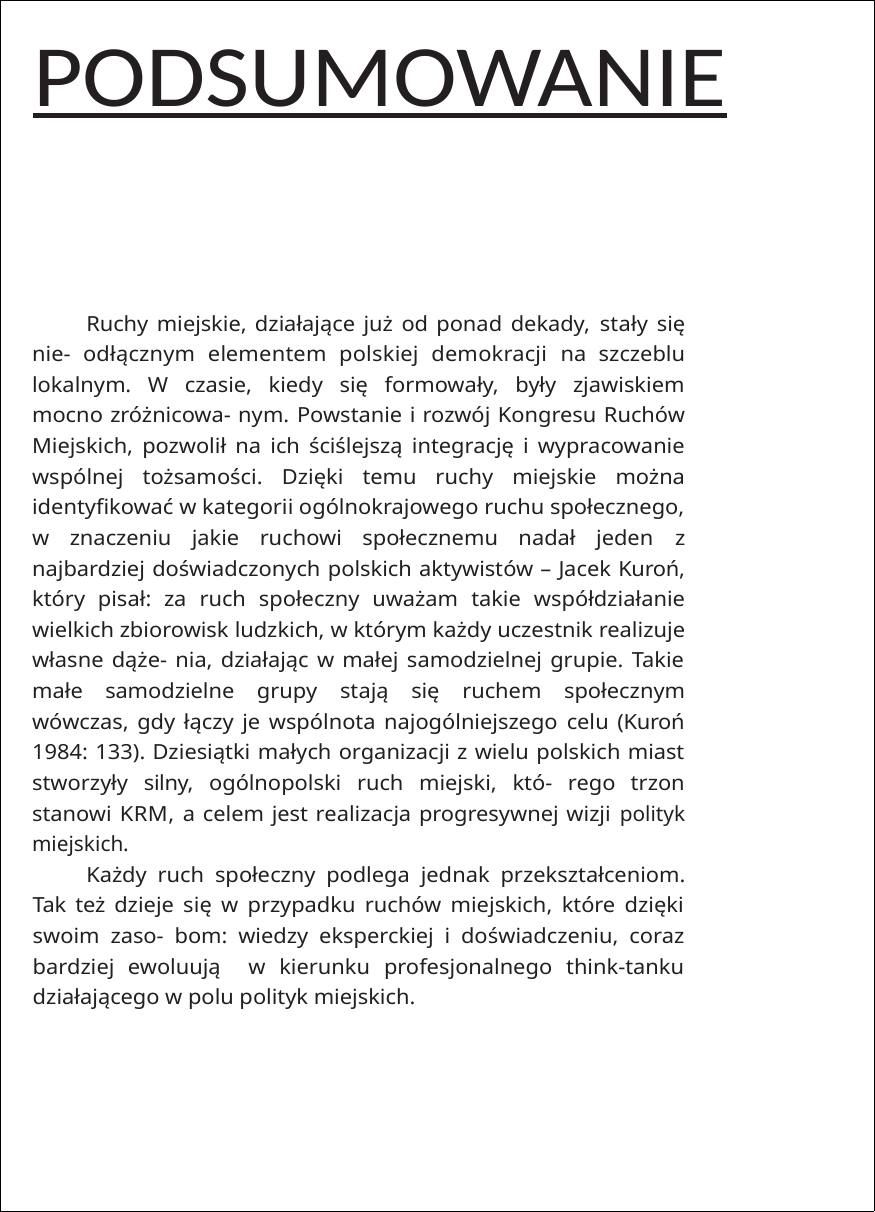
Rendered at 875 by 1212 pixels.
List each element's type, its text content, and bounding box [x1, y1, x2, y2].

subtitle PODSUMOWANIE [33, 22, 755, 129]
text Każdy ruch społeczny podlega jednak przekształceniom. Tak też dzieje się w przypadku ruchów miejskich, które dzięki swoim zaso- bom: wiedzy eksperckiej i doświadczeniu, coraz bardziej ewoluują w kierunku profesjonalnego think-tanku działającego w polu polityk miejskich. [32, 860, 685, 1011]
text Ruchy miejskie, działające już od ponad dekady, stały się nie- odłącznym elementem polskiej demokracji na szczeblu lokalnym. W czasie, kiedy się formowały, były zjawiskiem mocno zróżnicowa- nym. Powstanie i rozwój Kongresu Ruchów Miejskich, pozwolił na ich ściślejszą integrację i wypracowanie wspólnej tożsamości. Dzięki temu ruchy miejskie można identyfikować w kategorii ogólnokrajowego ruchu społecznego, w znaczeniu jakie ruchowi społecznemu nadał jeden z najbardziej doświadczonych polskich aktywistów – Jacek Kuroń, który pisał: za ruch społeczny uważam takie współdziałanie wielkich zbiorowisk ludzkich, w którym każdy uczestnik realizuje własne dąże- nia, działając w małej samodzielnej grupie. Takie małe samodzielne grupy stają się ruchem społecznym wówczas, gdy łączy je wspólnota najogólniejszego celu (Kuroń 1984: 133). Dziesiątki małych organizacji z wielu polskich miast stworzyły silny, ogólnopolski ruch miejski, któ- rego trzon stanowi KRM, a celem jest realizacja progresywnej wizji polityk miejskich. [32, 309, 685, 858]
